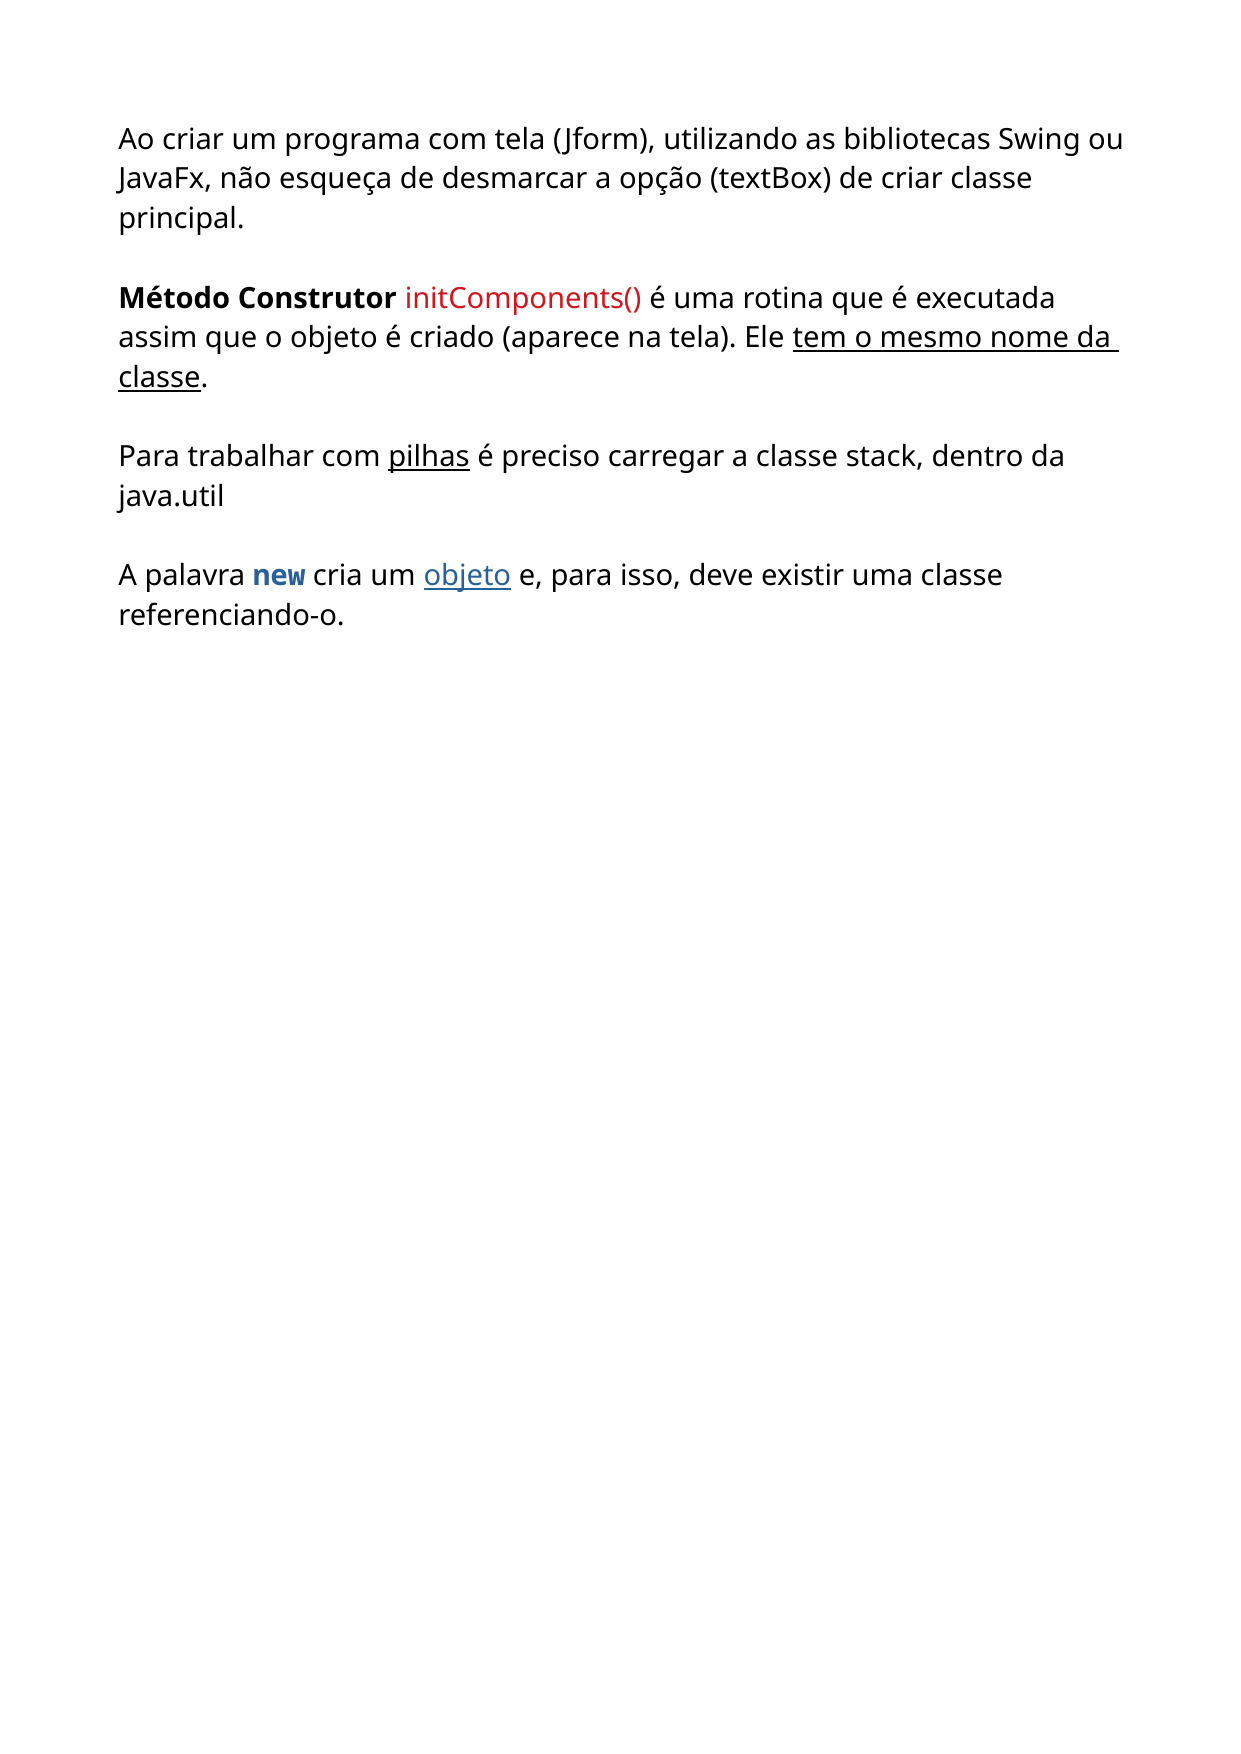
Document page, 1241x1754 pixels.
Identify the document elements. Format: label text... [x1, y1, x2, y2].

text Método Construtor initComponents() é uma rotina que é executada assim que o objeto é criado (aparece na tela). Ele tem o mesmo nome da classe. [118, 277, 1122, 396]
text Ao criar um programa com tela (Jform), utilizando as bibliotecas Swing ou JavaFx, não esqueça de desmarcar a opção (textBox) de criar classe principal. [118, 118, 1157, 237]
text A palavra new cria um objeto e, para isso, deve existir uma classe referenciando-o. [118, 555, 1122, 634]
text Para trabalhar com pilhas é preciso carregar a classe stack, dentro da java.util [118, 436, 1134, 515]
